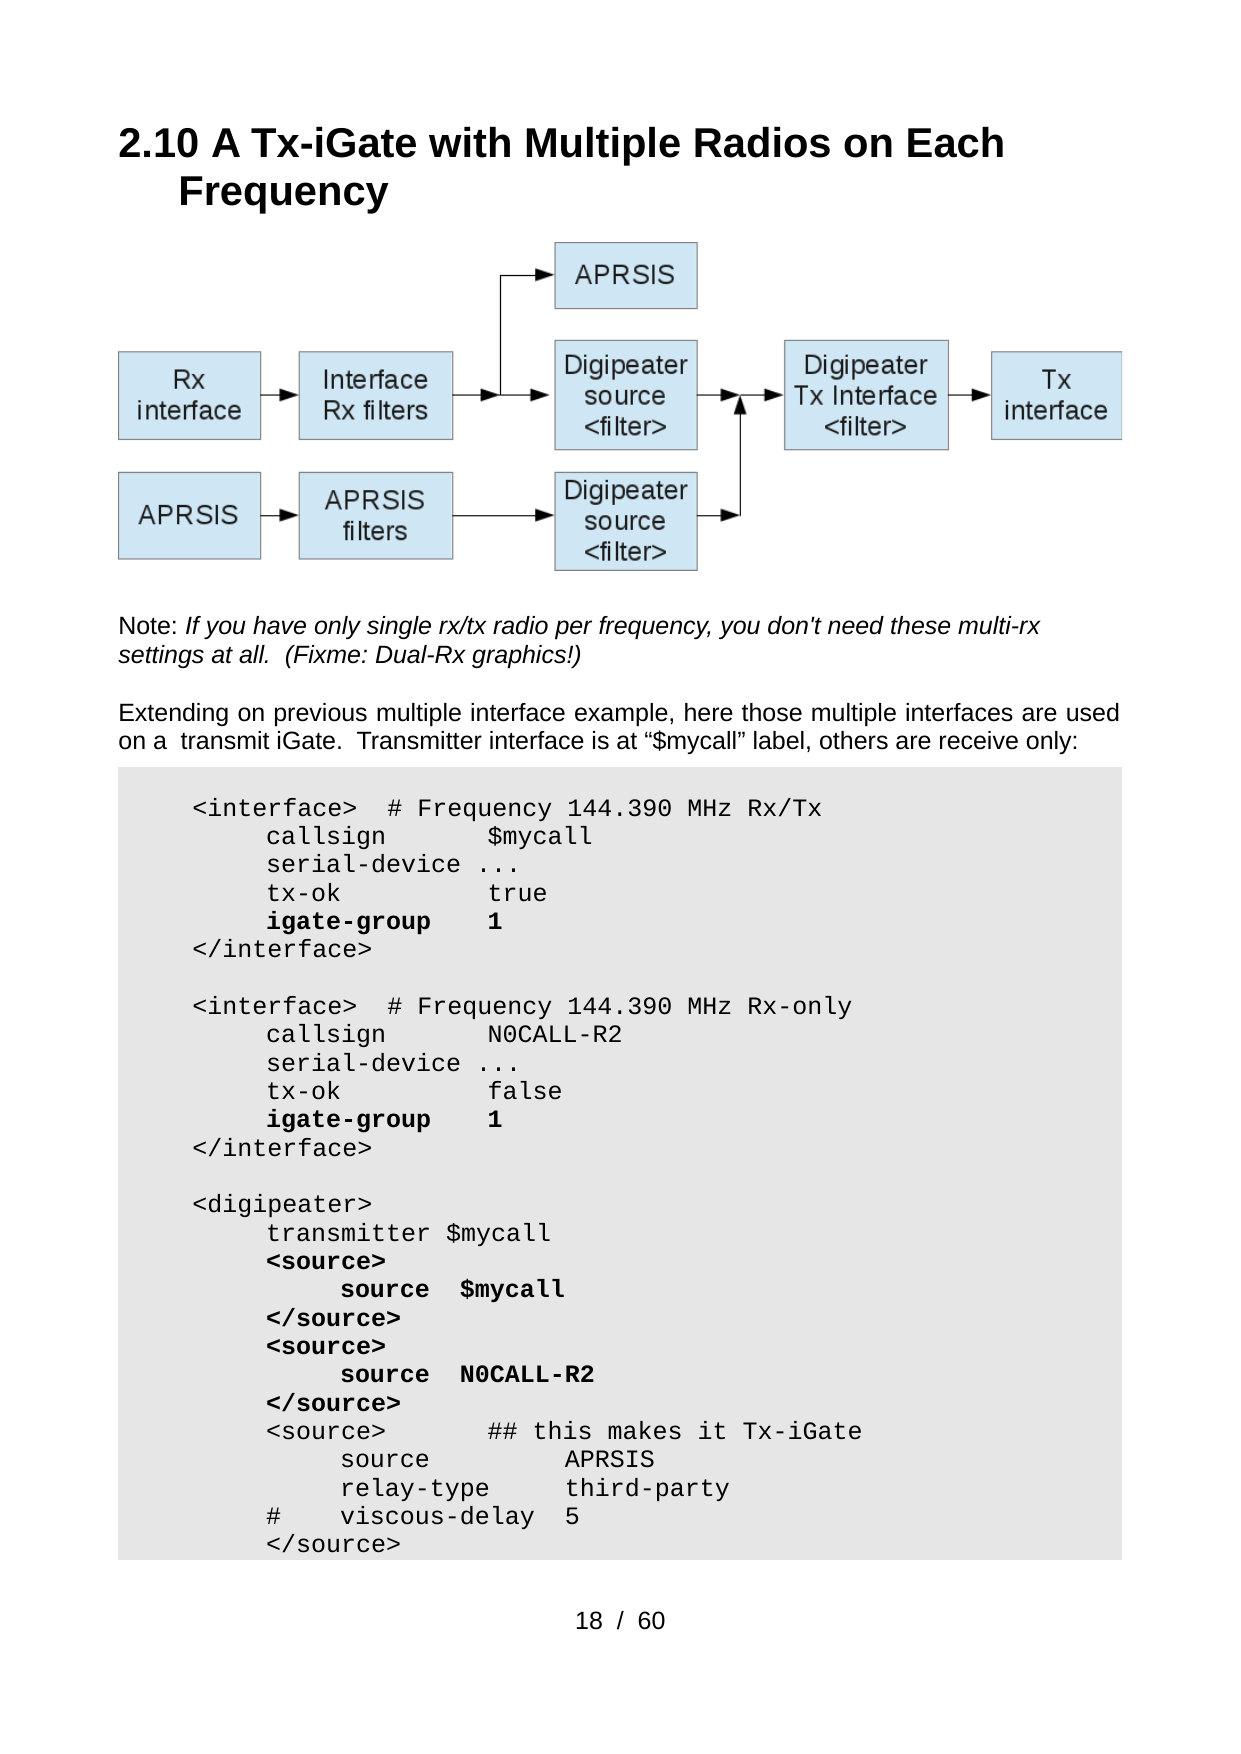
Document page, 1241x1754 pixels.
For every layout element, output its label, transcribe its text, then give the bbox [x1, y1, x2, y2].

text <source> [118, 1248, 1122, 1277]
text # viscous-delay 5 [118, 1503, 1122, 1532]
text </interface> [118, 1135, 1122, 1163]
text source N0CALL-R2 [118, 1362, 1122, 1390]
text </source> [118, 1305, 1122, 1333]
text <source> [118, 1333, 1122, 1362]
text source $mycall [118, 1277, 1122, 1305]
text callsign N0CALL-R2 [118, 1022, 1122, 1050]
text callsign $mycall [118, 823, 1122, 852]
text tx-ok false [118, 1078, 1122, 1107]
text relay-type third-party [118, 1475, 1122, 1503]
subtitle A Tx-iGate with Multiple Radios on Each Frequency [118, 118, 1122, 214]
text <interface> # Frequency 144.390 MHz Rx-only [118, 993, 1122, 1022]
picture [118, 242, 1123, 571]
text transmitter $mycall [118, 1220, 1122, 1248]
text <interface> # Frequency 144.390 MHz Rx/Tx [118, 795, 1122, 823]
text igate-group 1 [118, 908, 1122, 937]
text serial-device ... [118, 852, 1122, 880]
text tx-ok true [118, 880, 1122, 908]
text </interface> [118, 937, 1122, 965]
text serial-device ... [118, 1050, 1122, 1078]
text Extending on previous multiple interface example, here those multiple interfaces are used on a transmit iGate. Transmitter interface is at “$mycall” label, others are receive only: [118, 698, 1122, 755]
text igate-group 1 [118, 1107, 1122, 1135]
text <digipeater> [118, 1192, 1122, 1220]
text Note: If you have only single rx/tx radio per frequency, you don't need these multi-rx settings at all. (Fixme: Dual-Rx graphics!) [118, 611, 1122, 669]
text </source> [118, 1532, 1122, 1560]
text source APRSIS [118, 1447, 1122, 1475]
text <source> ## this makes it Tx-iGate [118, 1418, 1122, 1447]
text </source> [118, 1390, 1122, 1418]
